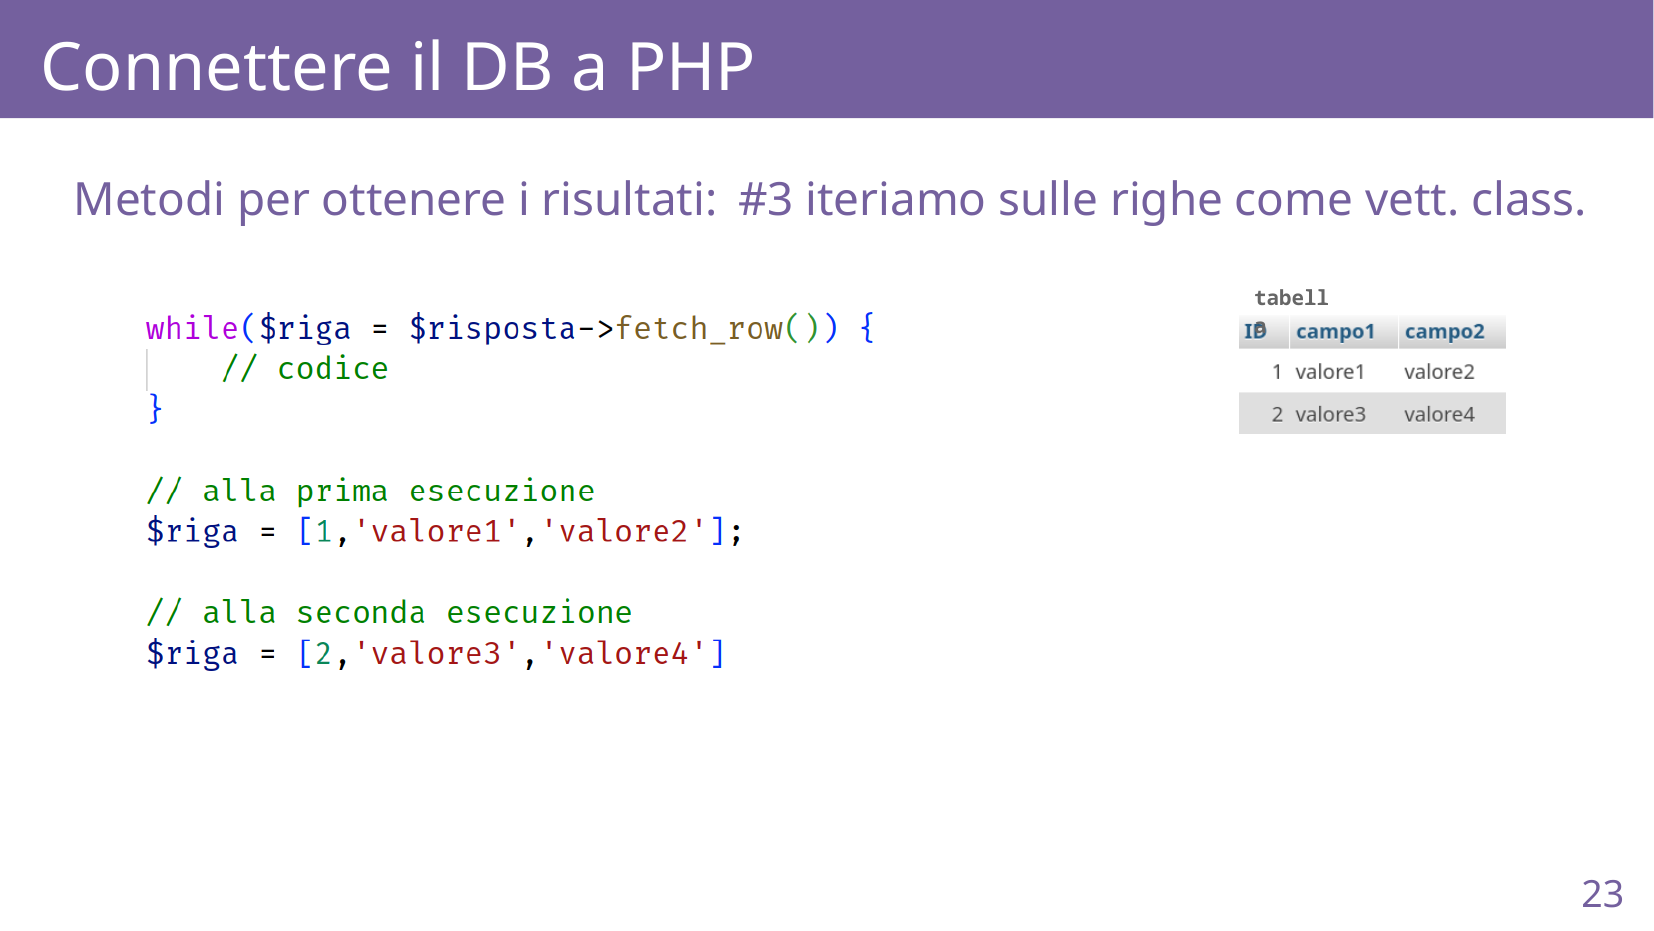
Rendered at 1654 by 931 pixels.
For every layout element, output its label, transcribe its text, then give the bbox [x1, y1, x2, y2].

picture [1239, 315, 1506, 434]
text_box Metodi per ottenere i risultati: #3 iteriamo sulle righe come vett. class. [59, 158, 1578, 229]
text_box Connettere il DB a PHP [25, 11, 942, 107]
text_box [1510, 860, 1654, 931]
text_box tabella [1239, 276, 1357, 316]
text_box [0, 0, 1654, 119]
picture [129, 295, 1004, 690]
